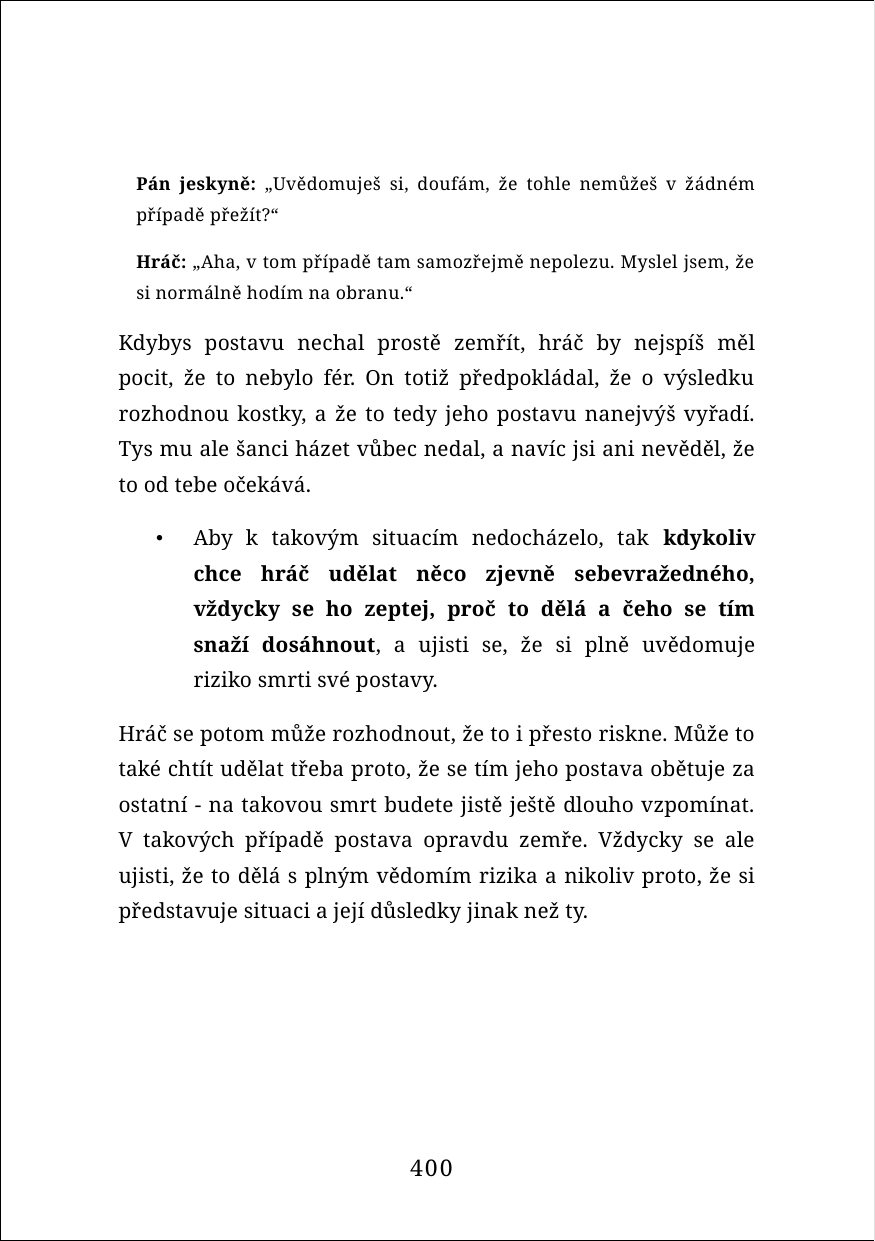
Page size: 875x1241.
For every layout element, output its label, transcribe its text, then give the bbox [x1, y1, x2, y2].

text Hráč se potom může rozhodnout, že to i přesto riskne. Může to také chtít udělat třeba proto, že se tím jeho postava obětuje za ostatní - na takovou smrt budete jistě ještě dlouho vzpomínat. V takových případě postava opravdu zemře. Vždycky se ale ujisti, že to dělá s plným vědomím rizika a nikoliv proto, že si představuje situaci a její důsledky jinak než ty. [118, 719, 756, 925]
text Kdybys postavu nechal prostě zemřít, hráč by nejspíš měl pocit, že to nebylo fér. On totiž předpokládal, že o výsledku rozhodnou kostky, a že to tedy jeho postavu nanejvýš vyřadí. Tys mu ale šanci házet vůbec nedal, a navíc jsi ani nevěděl, že to od tebe očekává. [118, 328, 756, 498]
text Hráč: „Aha, v tom případě tam samozřejmě nepolezu. Myslel jsem, že si normálně hodím na obranu.“ [136, 250, 756, 304]
text Pán jeskyně: „Uvědomuješ si, doufám, že tohle nemůžeš v žádném případě přežít?“ [136, 172, 756, 226]
list Aby k takovým situacím nedocházelo, tak kdykoliv chce hráč udělat něco zjevně sebevražedného, vždycky se ho zeptej, proč to dělá a čeho se tím snaží dosáhnout, a ujisti se, že si plně uvědomuje riziko smrti své postavy. [156, 523, 756, 694]
